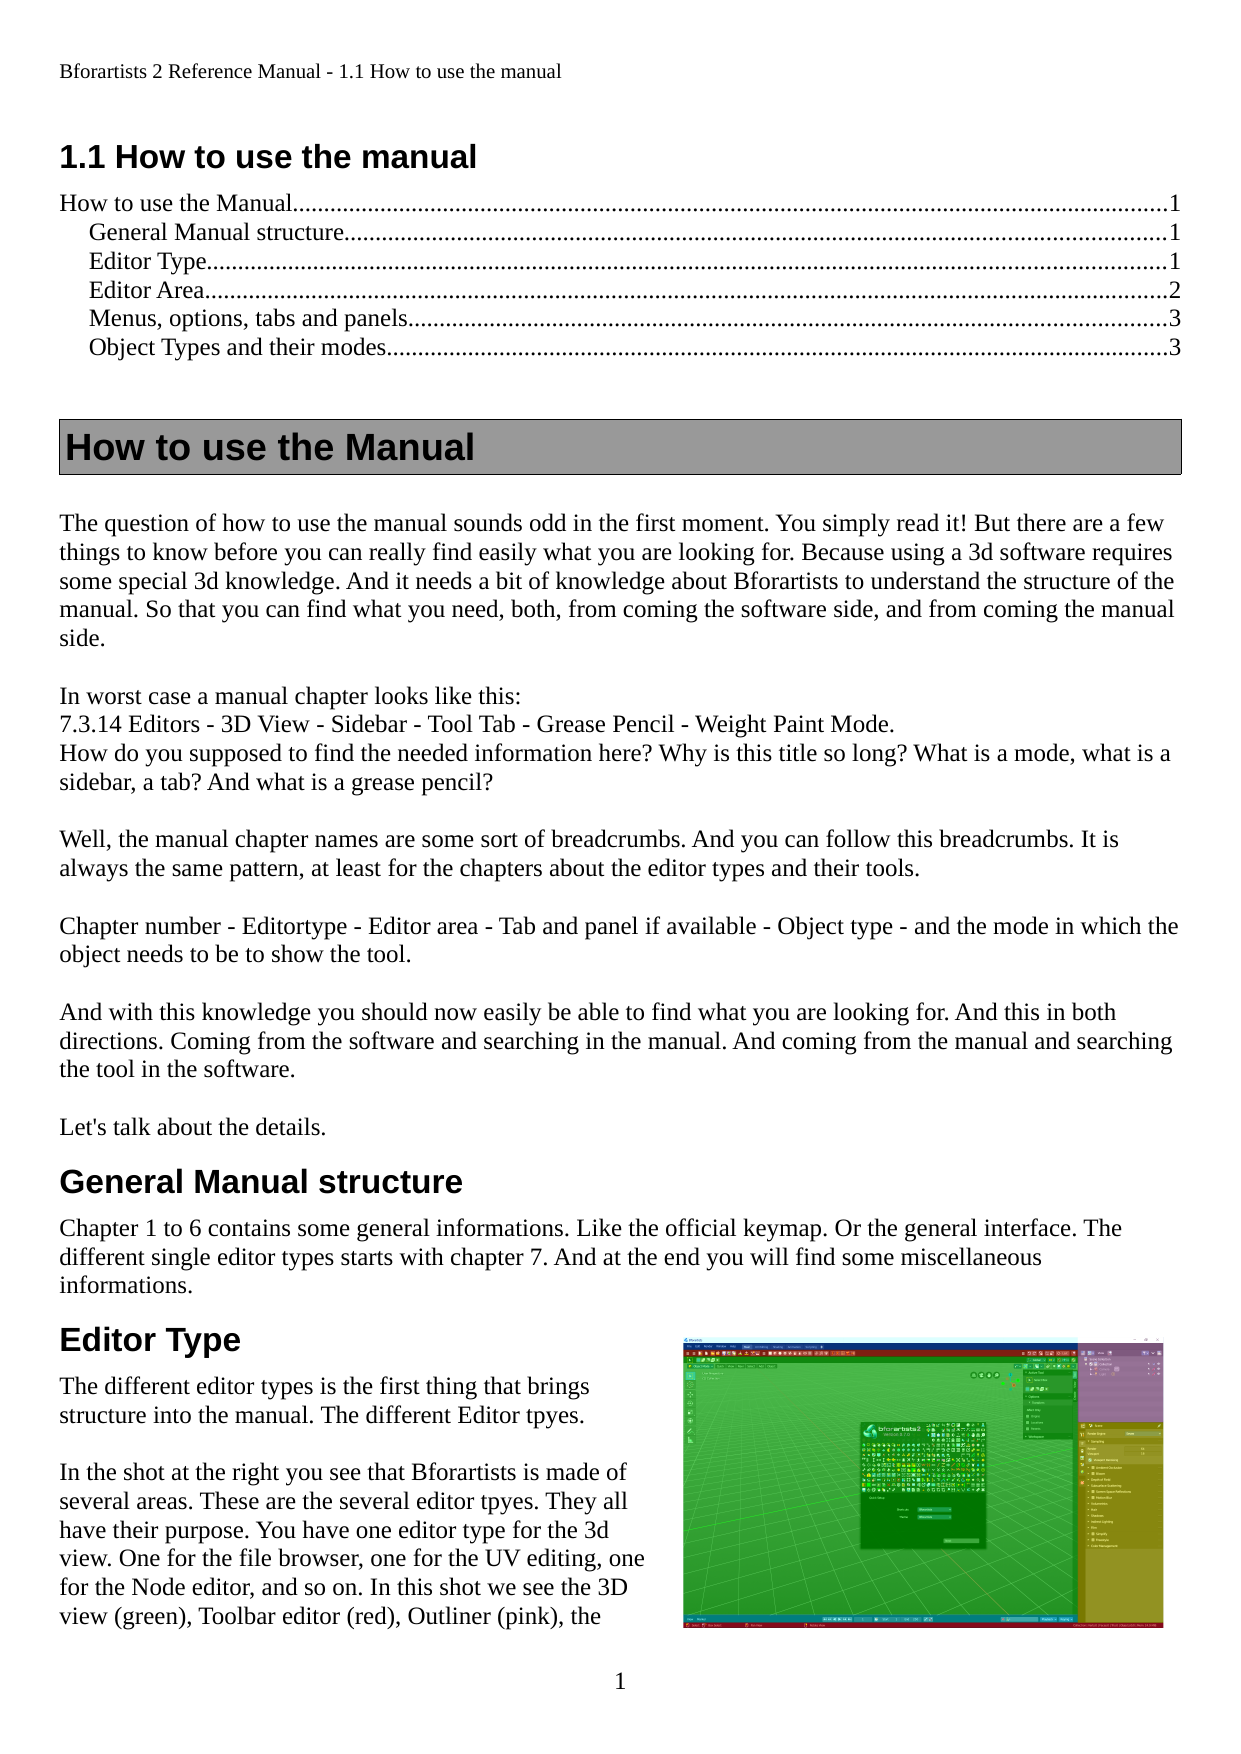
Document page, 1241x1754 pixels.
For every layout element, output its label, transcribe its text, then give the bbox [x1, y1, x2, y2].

text The question of how to use the manual sounds odd in the first moment. You simply read it! But there are a few things to know before you can really find easily what you are looking for. Because using a 3d software requires some special 3d knowledge. And it needs a bit of knowledge about Bforartists to understand the structure of the manual. So that you can find what you need, both, from coming the software side, and from coming the manual side. [59, 508, 1181, 652]
text How do you supposed to find the needed information here? Why is this title so long? What is a mode, what is a sidebar, a tab? And what is a grease pencil? [59, 738, 1181, 796]
text Chapter number - Editortype - Editor area - Tab and panel if available - Object type - and the mode in which the object needs to be to show the tool. [59, 911, 1181, 968]
subtitle 1.1 How to use the manual [59, 138, 1181, 176]
table_header How to use the Manual [60, 420, 1181, 474]
picture [683, 1337, 1164, 1628]
text Chapter 1 to 6 contains some general informations. Like the official keymap. Or the general interface. The different single editor types starts with chapter 7. And at the end you will find some miscellaneous informations. [59, 1213, 1181, 1299]
text Object Types and their modes 3 [88, 332, 1181, 361]
text In the shot at the right you see that Bforartists is made of several areas. These are the several editor tpyes. They all have their purpose. You have one editor type for the 3d view. One for the file browser, one for the UV editing, one for the Node editor, and so on. In this shot we see the 3D view (green), Toolbar editor (red), Outliner (pink), the [59, 1457, 1181, 1630]
text The different editor types is the first thing that brings structure into the manual. The different Editor tpyes. [59, 1371, 683, 1428]
text Menus, options, tabs and panels 3 [88, 303, 1181, 332]
text Well, the manual chapter names are some sort of breadcrumbs. And you can follow this breadcrumbs. It is always the same pattern, at least for the chapters about the editor types and their tools. [59, 824, 1181, 882]
subtitle Editor Type [59, 1320, 1181, 1358]
text How to use the Manual 1 [59, 188, 1181, 217]
text Editor Type 1 [88, 246, 1181, 275]
text In worst case a manual chapter looks like this: [59, 681, 1181, 709]
text 7.3.14 Editors - 3D View - Sidebar - Tool Tab - Grease Pencil - Weight Paint Mode. [59, 709, 1181, 738]
text General Manual structure 1 [88, 217, 1181, 246]
text And with this knowledge you should now easily be able to find what you are looking for. And this in both directions. Coming from the software and searching in the manual. And coming from the manual and searching the tool in the software. [59, 997, 1181, 1083]
text Let's talk about the details. [59, 1112, 1181, 1141]
subtitle General Manual structure [59, 1162, 1181, 1200]
text Editor Area 2 [88, 275, 1181, 303]
